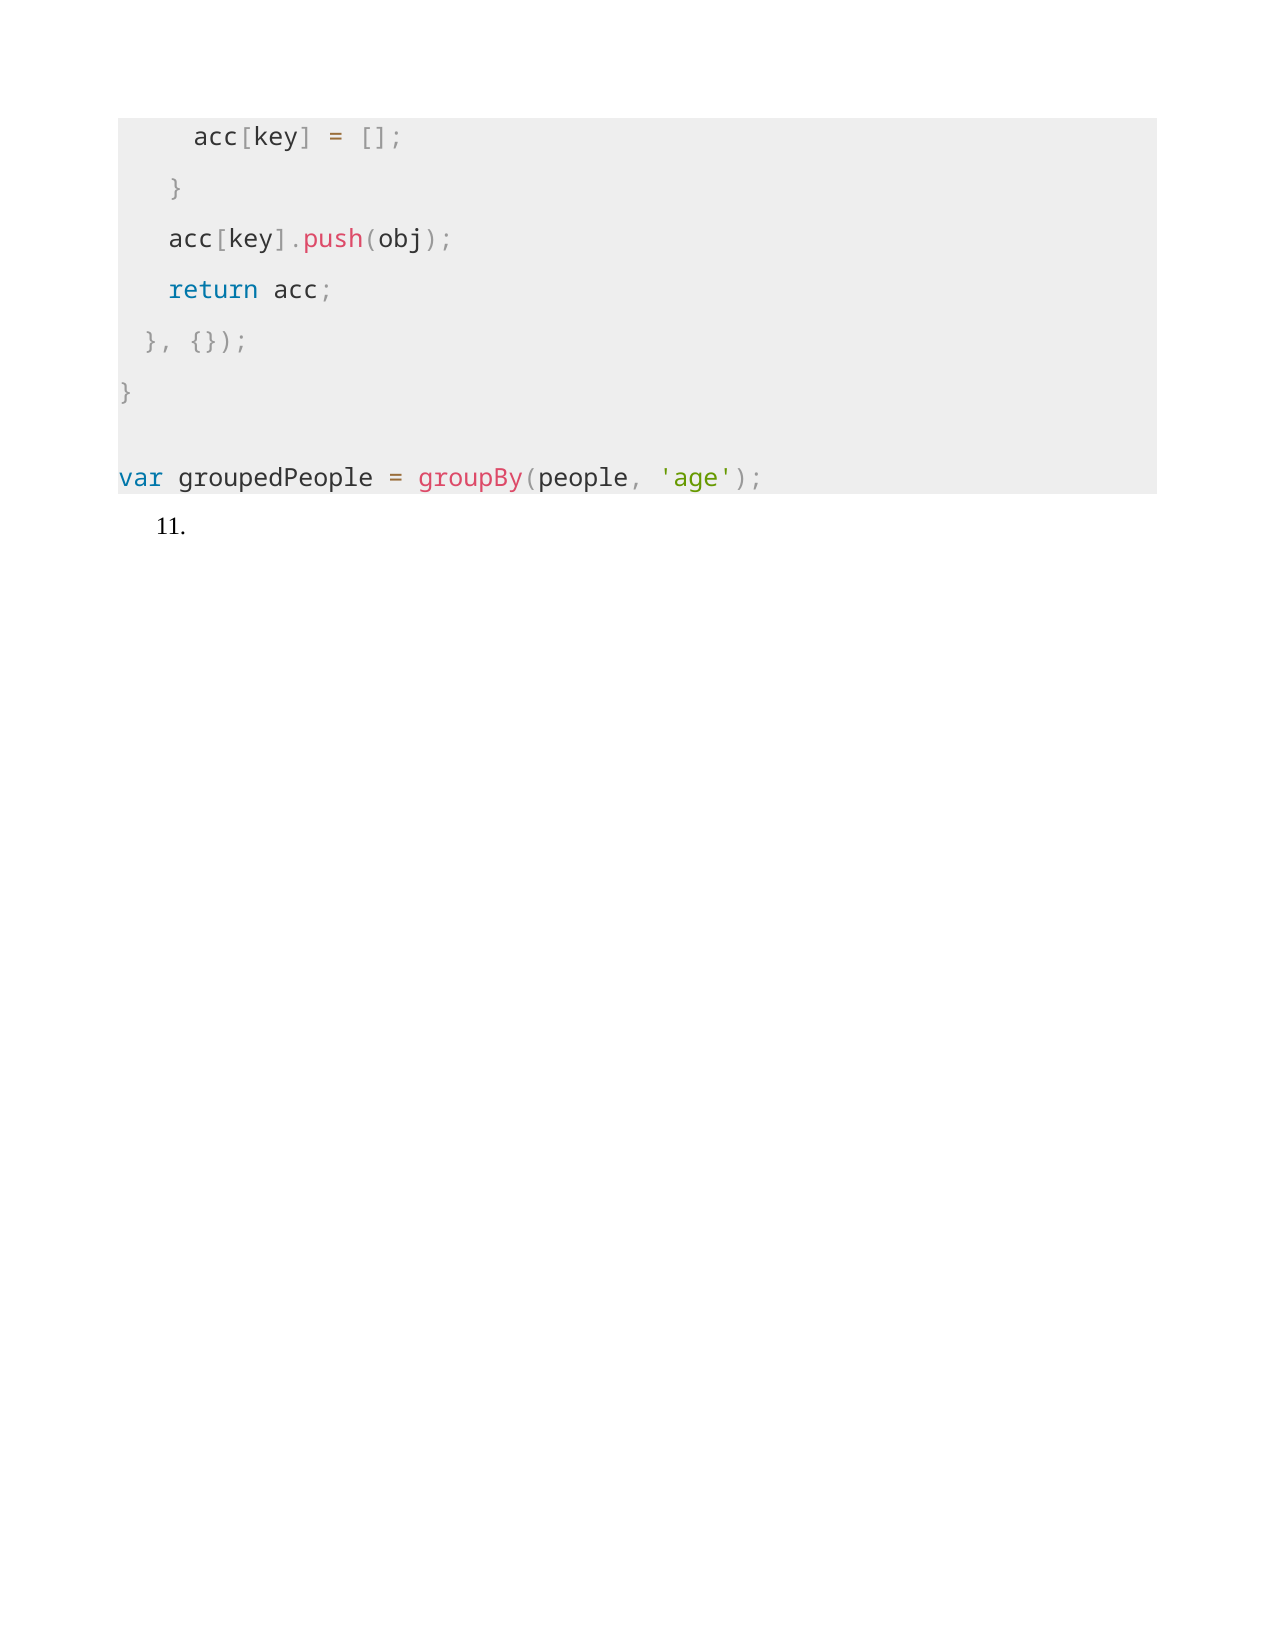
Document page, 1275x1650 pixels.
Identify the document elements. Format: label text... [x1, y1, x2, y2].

text acc[key].push(obj); [118, 220, 1157, 254]
text acc[key] = []; [118, 118, 1157, 152]
text } [118, 373, 1157, 407]
text var groupedPeople = groupBy(people, 'age'); [118, 460, 1157, 494]
text }, {}); [118, 322, 1157, 356]
text } [118, 169, 1157, 203]
text return acc; [118, 271, 1157, 305]
